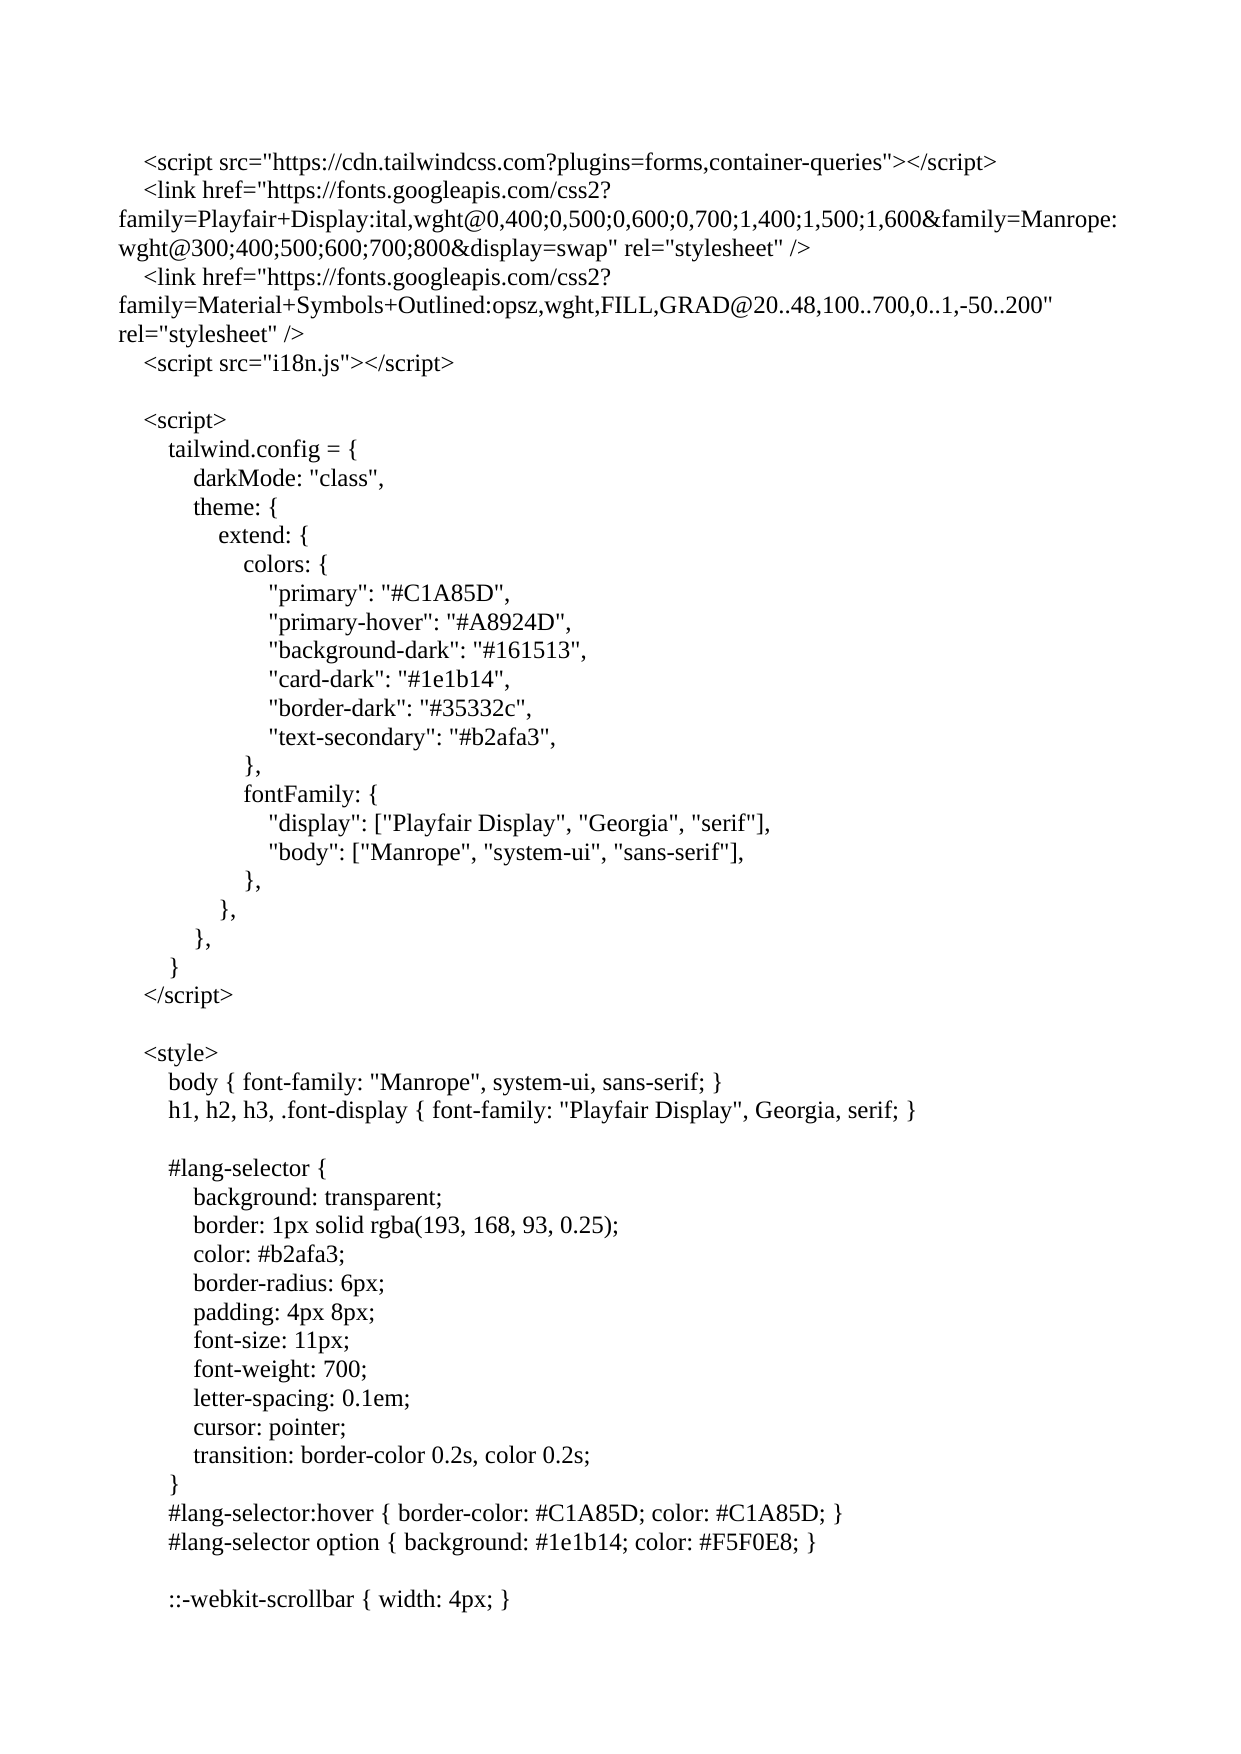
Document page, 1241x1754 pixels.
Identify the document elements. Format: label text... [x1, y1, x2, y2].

table_cell <script src="https://cdn.tailwindcss.com?plugins=forms,container-queries"></script> <link href="https://fonts.googleapis.com/css2?family=Playfair+Display:ital,wght@0,400;0,500;0,600;0,700;1,400;1,500;1,600&family=Manrope:wght@300;400;500;600;700;800&display=swap" rel="stylesheet" /> <link href="https://fonts.googleapis.com/css2?family=Material+Symbols+Outlined:opsz,wght,FILL,GRAD@20..48,100..700,0..1,-50..200" rel="stylesheet" /> <script src="i18n.js"></script> <script> tailwind.config = { darkMode: "class", theme: { extend: { colors: { "primary": "#C1A85D", "primary-hover": "#A8924D", "background-dark": "#161513", "card-dark": "#1e1b14", "border-dark": "#35332c", "text-secondary": "#b2afa3", }, fontFamily: { "display": ["Playfair Display", "Georgia", "serif"], "body": ["Manrope", "system-ui", "sans-serif"], }, }, }, } </script> <style> body { font-family: "Manrope", system-ui, sans-serif; } h1, h2, h3, .font-display { font-family: "Playfair Display", Georgia, serif; } #lang-selector { background: transparent; border: 1px solid rgba(193, 168, 93, 0.25); color: #b2afa3; border-radius: 6px; padding: 4px 8px; font-size: 11px; font-weight: 700; letter-spacing: 0.1em; cursor: pointer; transition: border-color 0.2s, color 0.2s; } #lang-selector:hover { border-color: #C1A85D; color: #C1A85D; } #lang-selector option { background: #1e1b14; color: #F5F0E8; } ::-webkit-scrollbar { width: 4px; } [118, 118, 1122, 1613]
